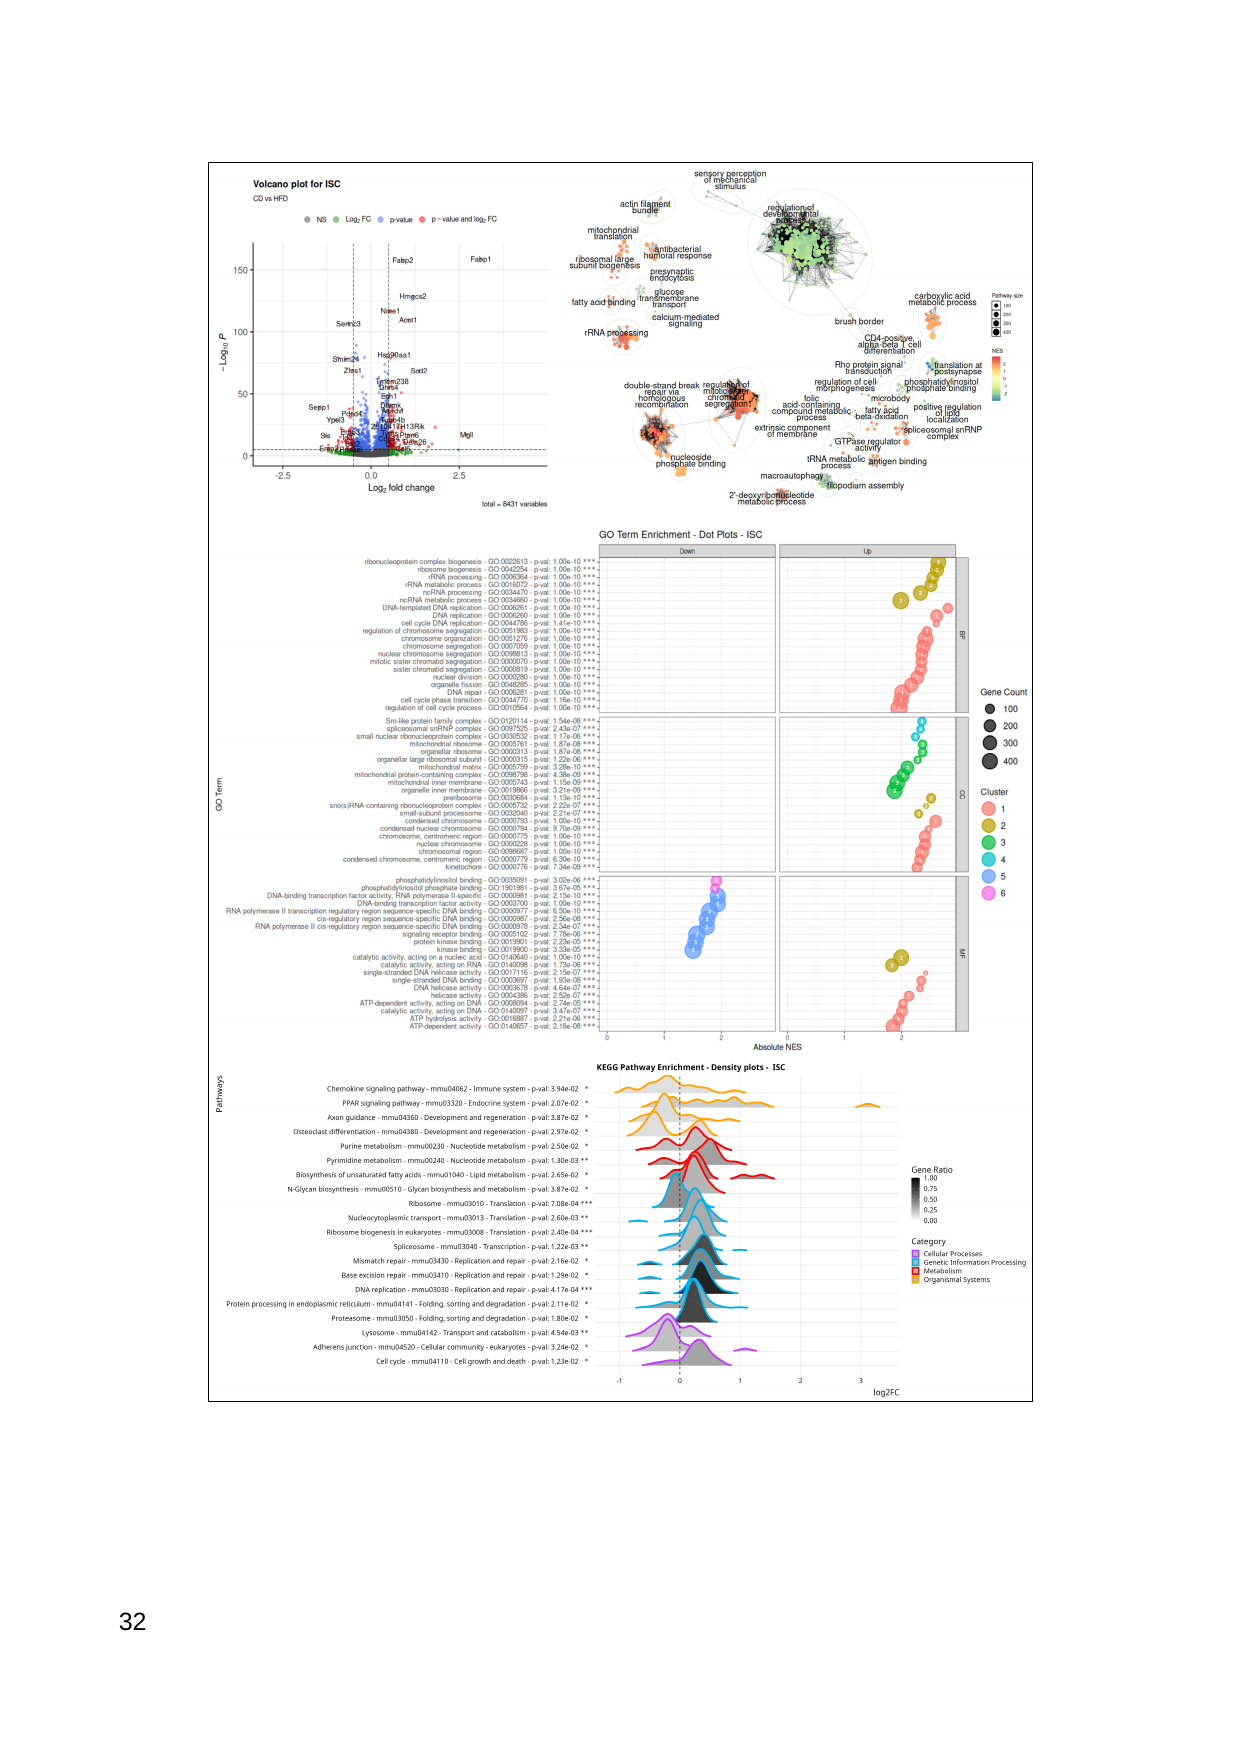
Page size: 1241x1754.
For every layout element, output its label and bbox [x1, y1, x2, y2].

picture [211, 165, 1030, 1399]
